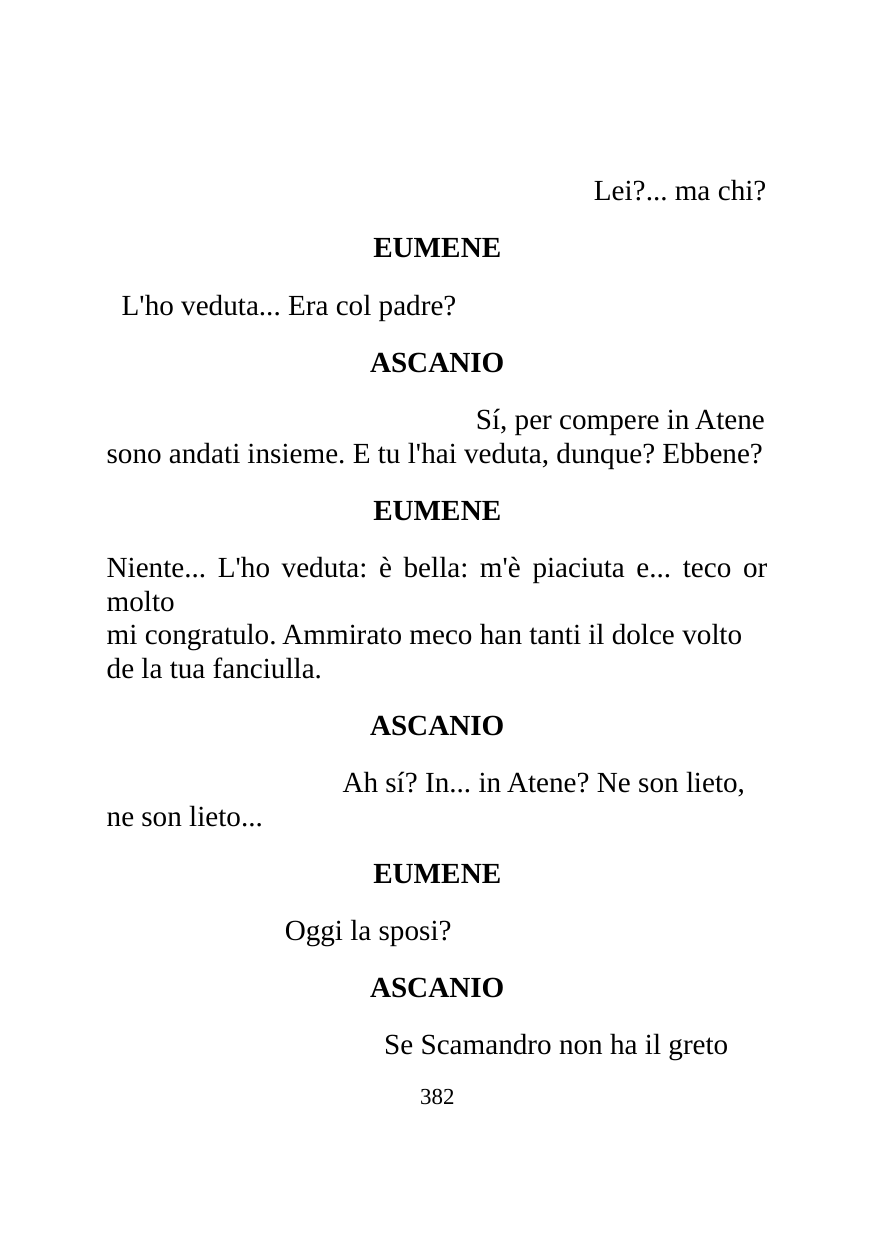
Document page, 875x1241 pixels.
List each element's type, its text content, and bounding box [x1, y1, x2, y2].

subtitle EUMENE [106, 856, 768, 889]
subtitle ASCANIO [106, 345, 768, 378]
text mi congratulo. Ammirato meco han tanti il dolce volto [106, 617, 768, 651]
subtitle ASCANIO [106, 970, 768, 1004]
text Lei?... ma chi? [106, 173, 768, 207]
text Niente... L'ho veduta: è bella: m'è piaciuta e... teco or molto [106, 550, 768, 617]
subtitle ASCANIO [106, 708, 768, 741]
text sono andati insieme. E tu l'hai veduta, dunque? Ebbene? [106, 436, 768, 469]
text ne son lieto... [106, 799, 768, 832]
subtitle EUMENE [106, 231, 768, 264]
text L'ho veduta... Era col padre? [121, 288, 768, 321]
text Se Scamandro non ha il greto [121, 1027, 768, 1061]
subtitle EUMENE [106, 493, 768, 526]
text Sí, per compere in Atene [106, 402, 768, 436]
text Oggi la sposi? [106, 913, 768, 947]
text de la tua fanciulla. [106, 651, 768, 684]
text Ah sí? In... in Atene? Ne son lieto, [106, 765, 768, 799]
